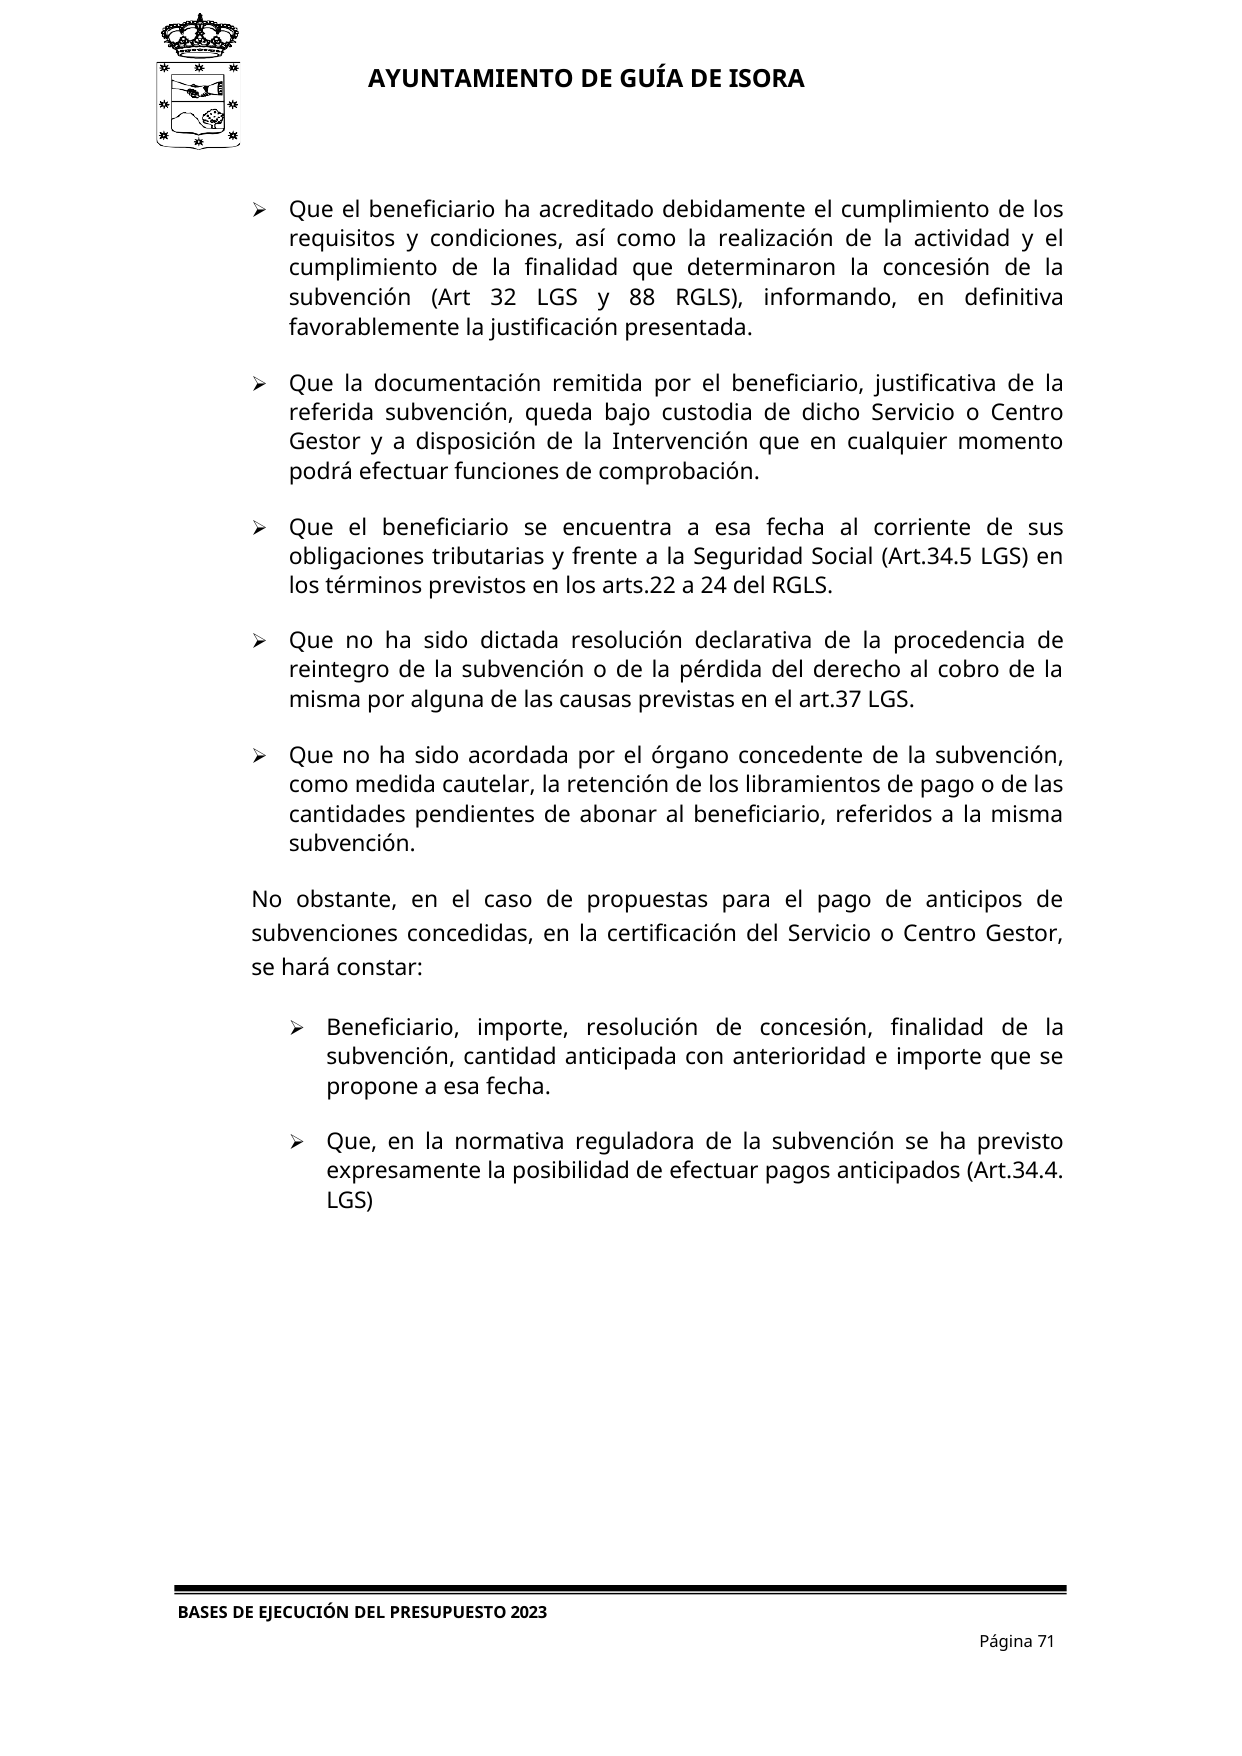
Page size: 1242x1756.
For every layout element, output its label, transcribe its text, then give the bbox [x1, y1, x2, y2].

list Que el beneficiario se encuentra a esa fecha al corriente de sus obligaciones tributarias y frente a la Seguridad Social (Art.34.5 LGS) en los términos previstos en los arts.22 a 24 del RGLS. [251, 511, 1064, 601]
list Que el beneficiario ha acreditado debidamente el cumplimiento de los requisitos y condiciones, así como la realización de la actividad y el cumplimiento de la finalidad que determinaron la concesión de la subvención (Art 32 LGS y 88 RGLS), informando, en definitiva favorablemente la justificación presentada. [251, 193, 1064, 342]
list Que no ha sido dictada resolución declarativa de la procedencia de reintegro de la subvención o de la pérdida del derecho al cobro de la misma por alguna de las causas previstas en el art.37 LGS. [251, 625, 1064, 714]
list Que la documentación remitida por el beneficiario, justificativa de la referida subvención, queda bajo custodia de dicho Servicio o Centro Gestor y a disposición de la Intervención que en cualquier momento podrá efectuar funciones de comprobación. [251, 367, 1064, 486]
list Que no ha sido acordada por el órgano concedente de la subvención, como medida cautelar, la retención de los libramientos de pago o de las cantidades pendientes de abonar al beneficiario, referidos a la misma subvención. [251, 740, 1064, 858]
list Que, en la normativa reguladora de la subvención se ha previsto expresamente la posibilidad de efectuar pagos anticipados (Art.34.4. LGS) [288, 1126, 1064, 1215]
text No obstante, en el caso de propuestas para el pago de anticipos de subvenciones concedidas, en la certificación del Servicio o Centro Gestor, se hará constar: [251, 883, 1065, 983]
list Beneficiario, importe, resolución de concesión, finalidad de la subvención, cantidad anticipada con anterioridad e importe que se propone a esa fecha. [288, 1012, 1065, 1101]
